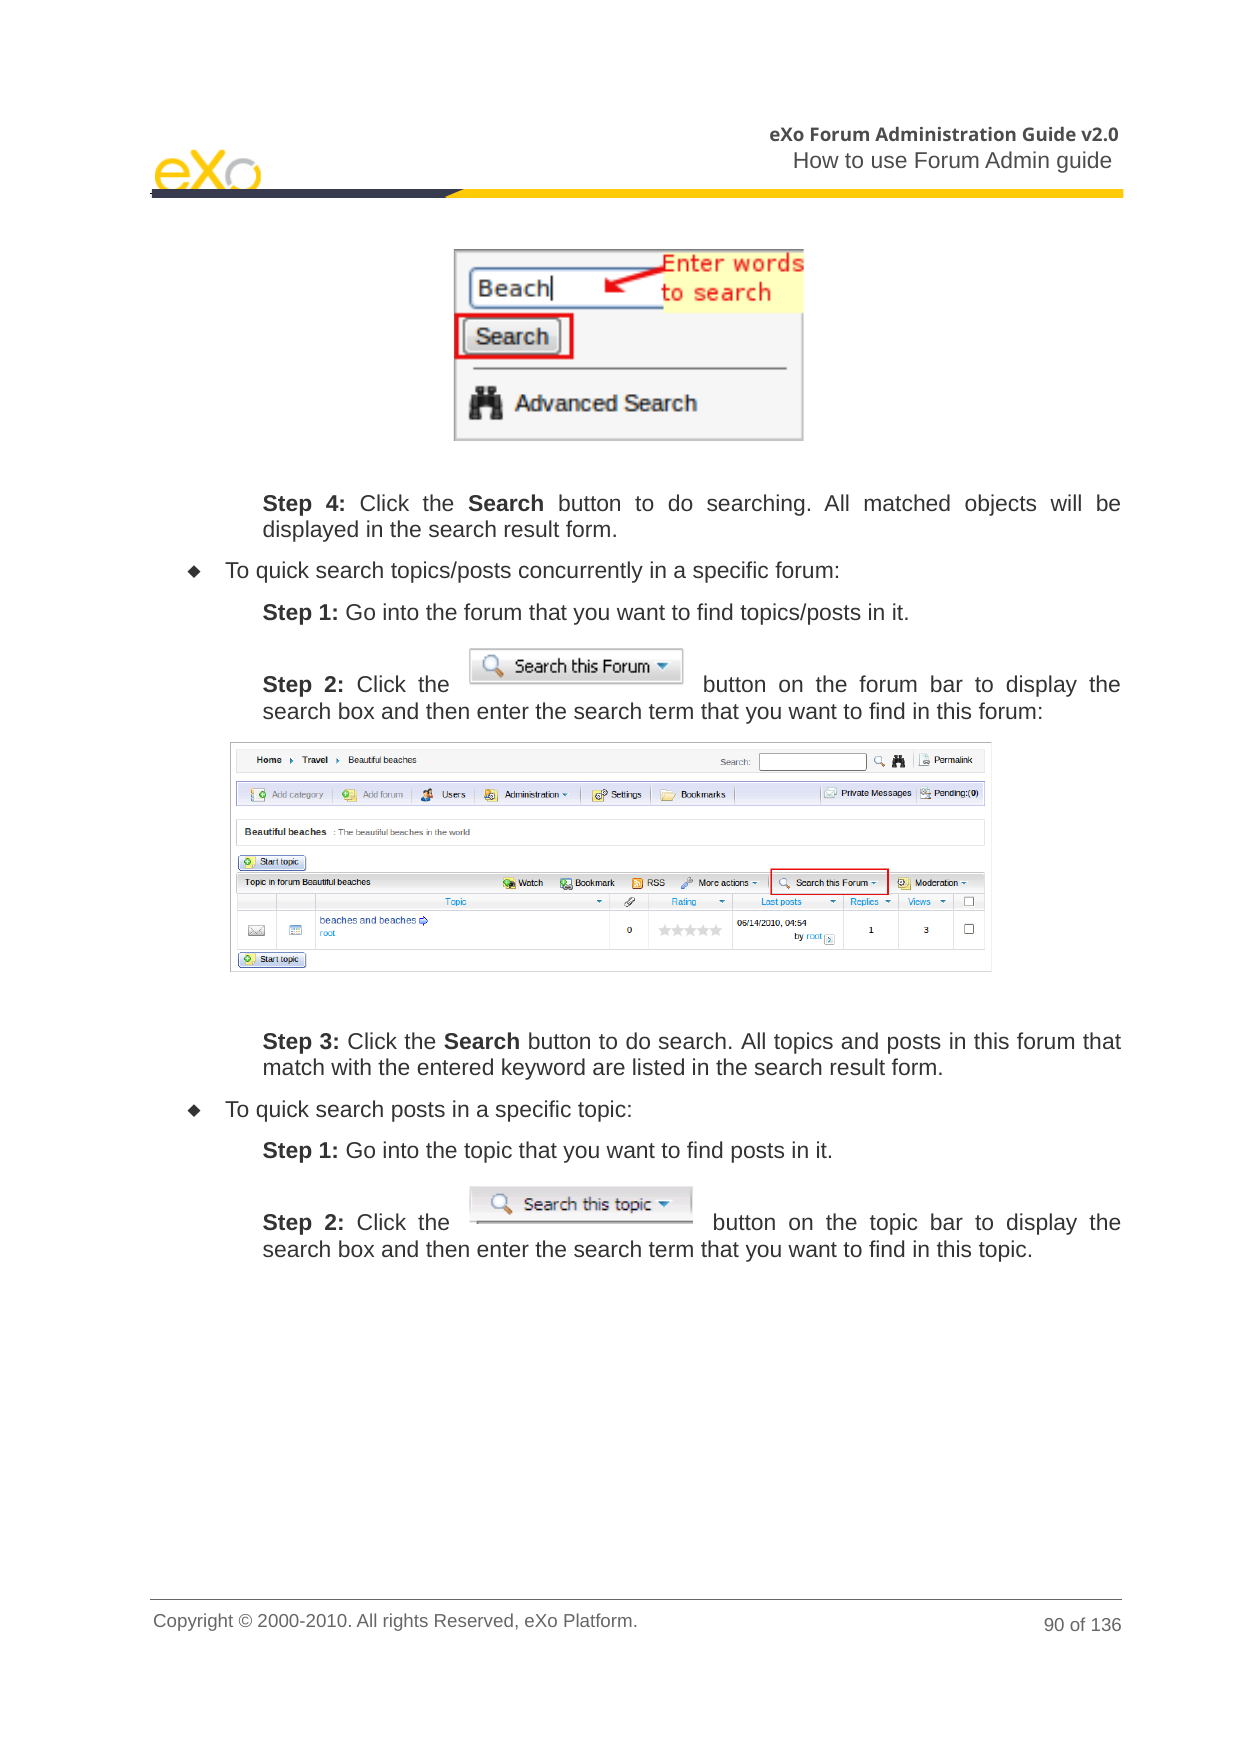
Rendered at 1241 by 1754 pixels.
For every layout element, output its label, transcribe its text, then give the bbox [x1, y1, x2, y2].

picture [151, 149, 1124, 198]
list Step 1: Go into the forum that you want to find topics/posts in it. [225, 599, 1122, 625]
list Step 2: Click the button on the topic bar to display the search box and then enter the search term that you want to find in this topic. [225, 1178, 1122, 1262]
list Step 4: Click the Search button to do searching. All matched objects will be displayed in the search result form. [225, 490, 1122, 542]
picture [469, 647, 684, 686]
list Step 3: Click the Search button to do search. All topics and posts in this forum that match with the entered keyword are listed in the search result form. [225, 1028, 1122, 1081]
list Step 2: Click the button on the forum bar to display the search box and then enter the search term that you want to find in this forum: [225, 640, 1122, 724]
picture [469, 1185, 693, 1224]
list Step 1: Go into the topic that you want to find posts in it. [225, 1137, 1122, 1163]
picture [453, 249, 804, 441]
list To quick search posts in a specific topic: [187, 1096, 1122, 1122]
picture [230, 742, 992, 972]
list To quick search topics/posts concurrently in a specific forum: [187, 557, 1122, 584]
